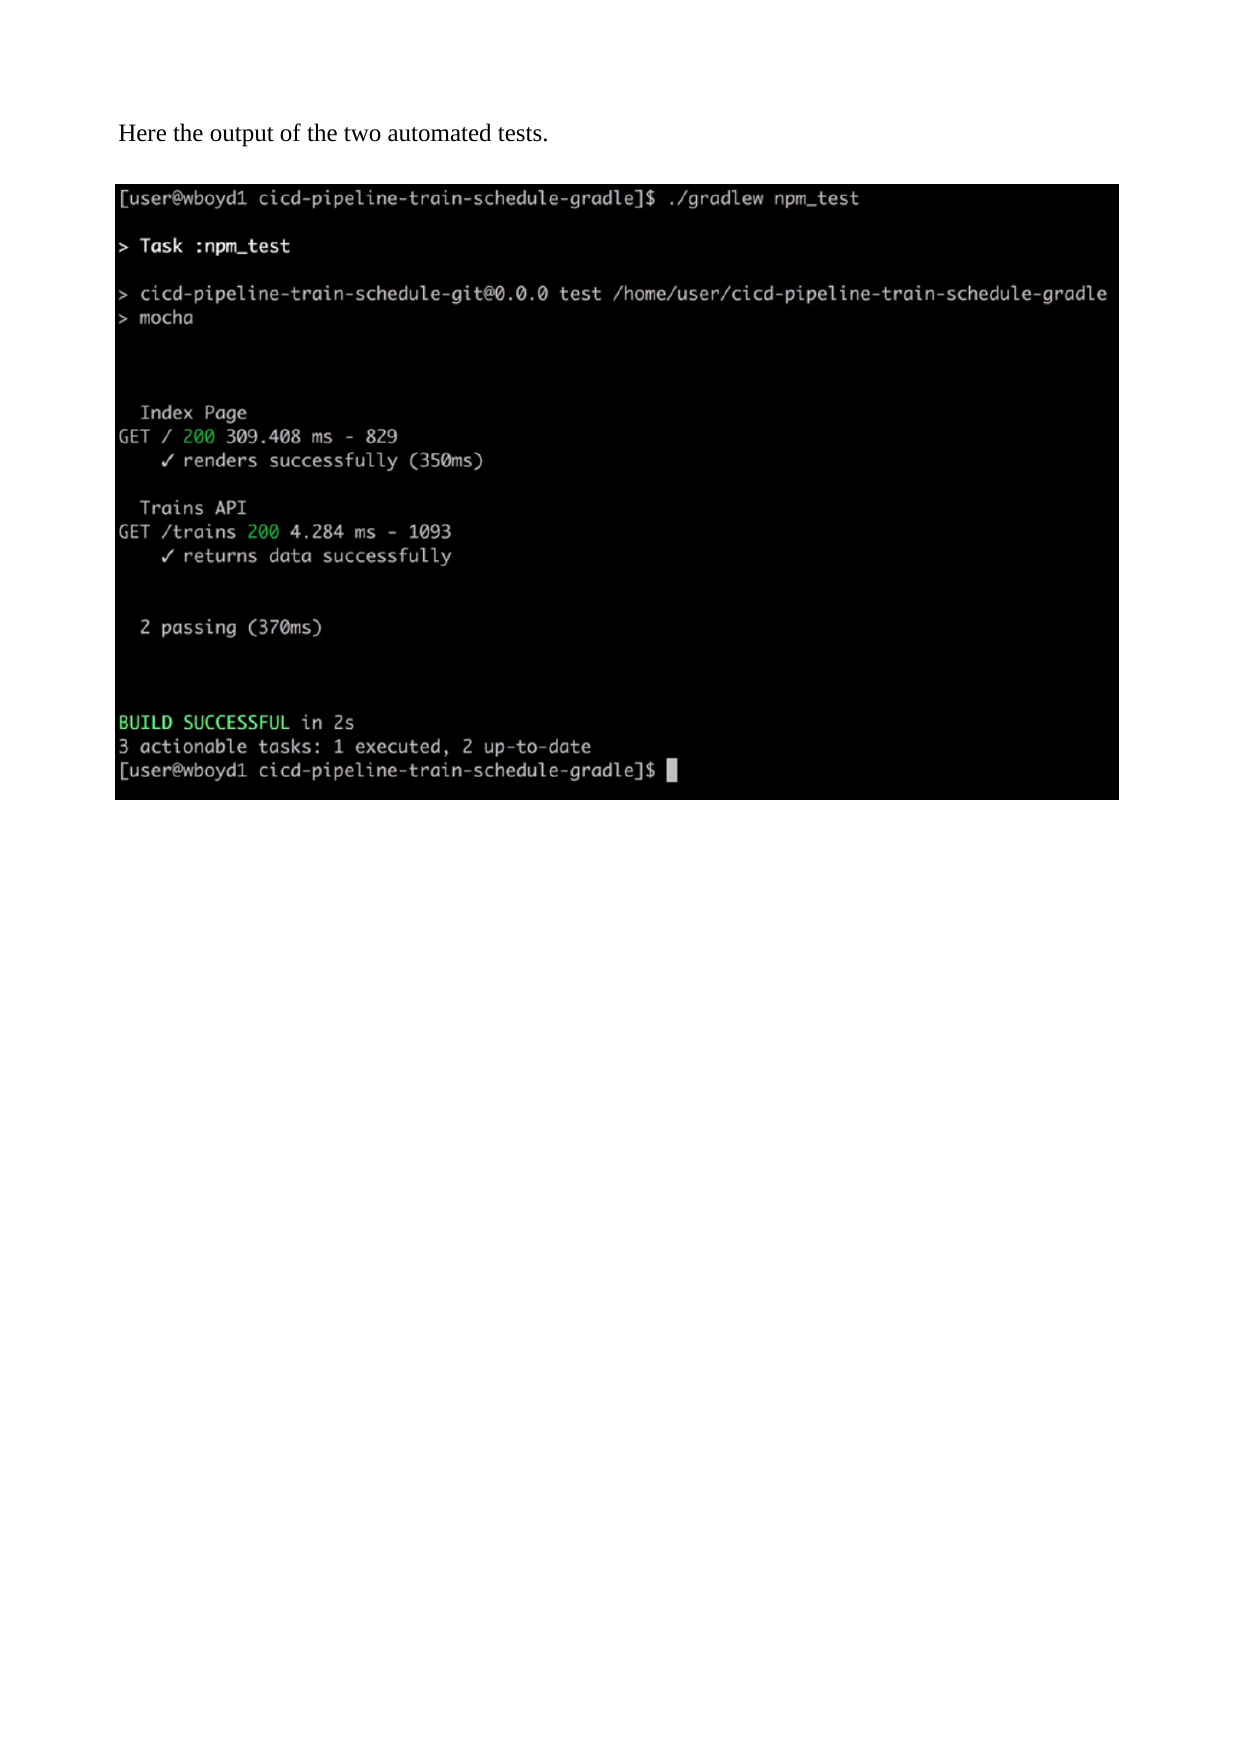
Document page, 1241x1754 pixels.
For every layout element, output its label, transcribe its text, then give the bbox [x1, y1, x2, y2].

text Here the output of the two automated tests. [118, 118, 1122, 147]
picture [115, 184, 1119, 800]
